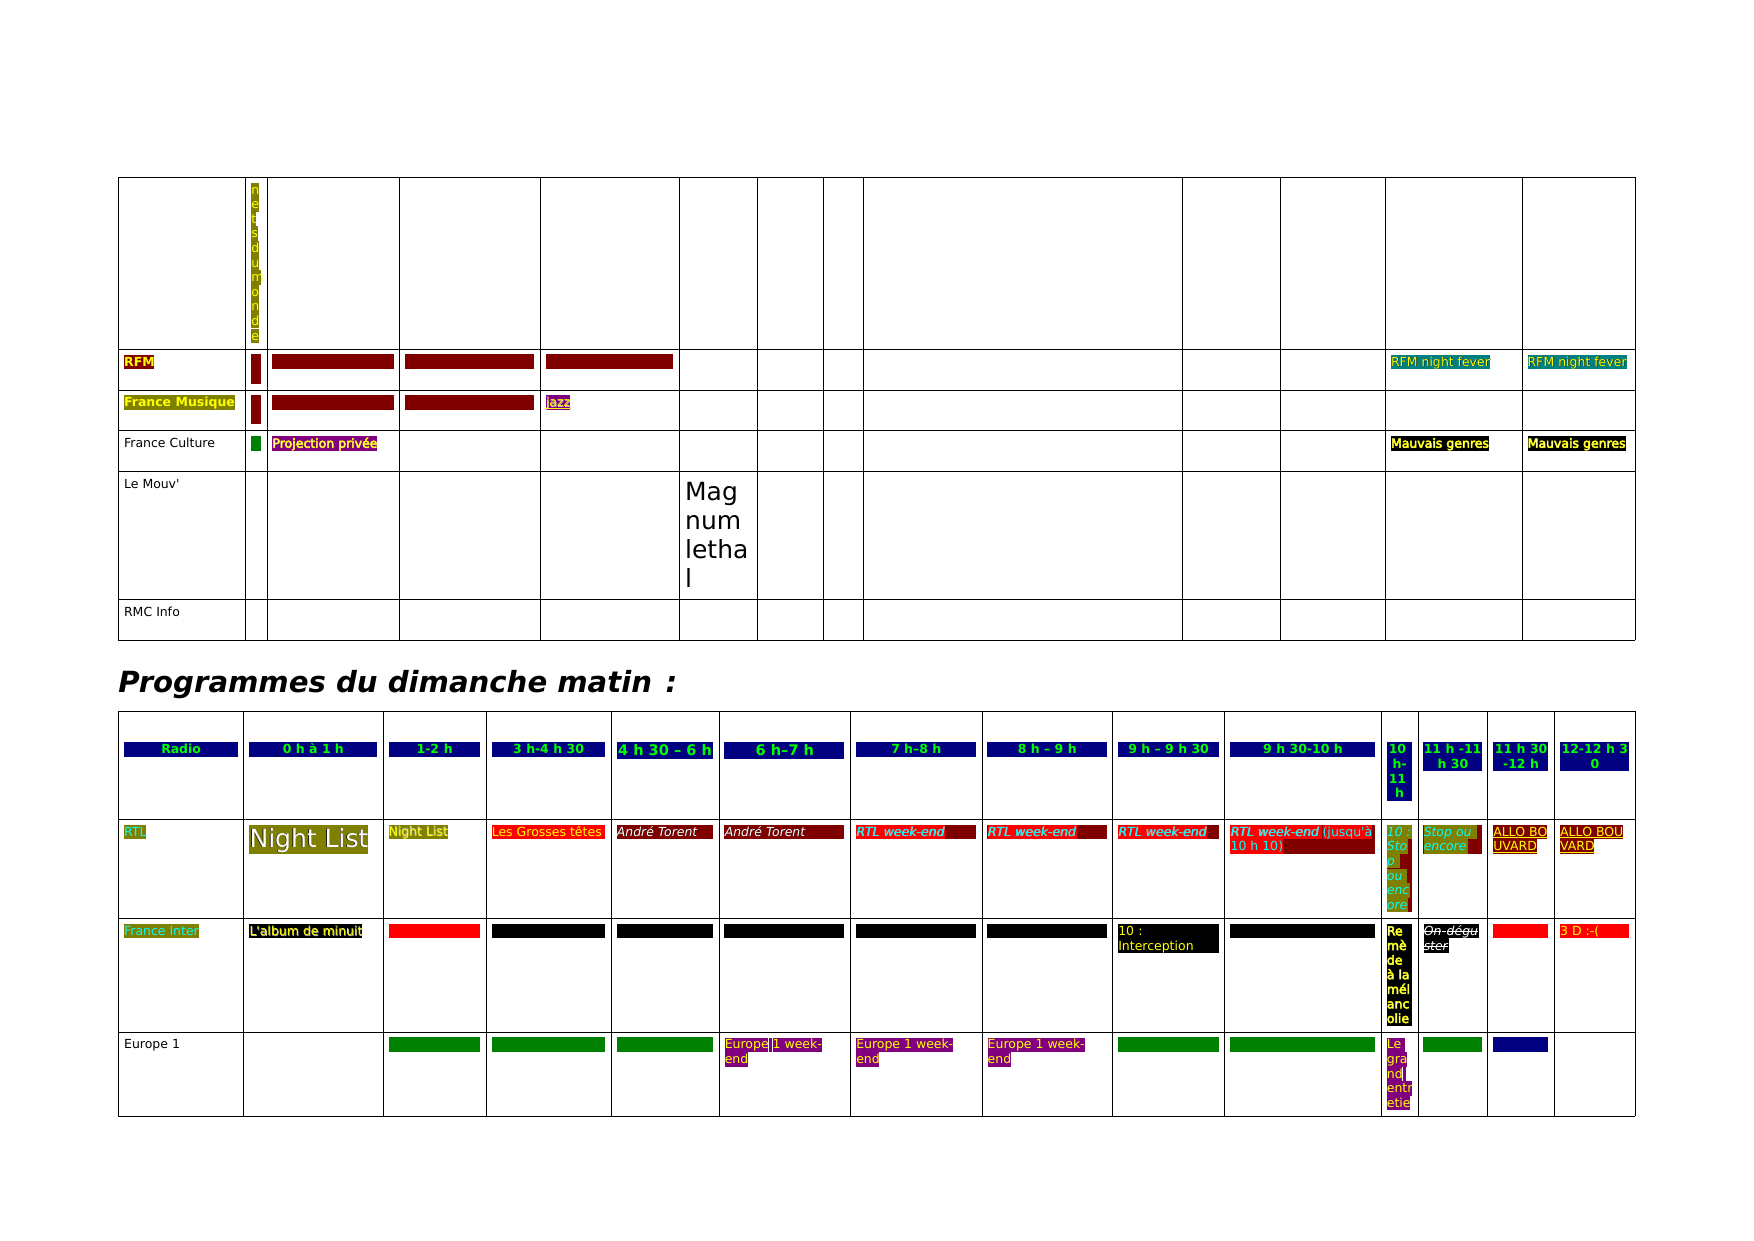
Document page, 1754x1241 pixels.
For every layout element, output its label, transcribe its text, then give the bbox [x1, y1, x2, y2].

table_cell [1523, 178, 1635, 349]
table_cell [680, 431, 757, 471]
table_cell [851, 919, 982, 1032]
table_cell [384, 919, 486, 1032]
table_cell [268, 178, 399, 349]
table_cell Europe 1 week-end [983, 1033, 1112, 1116]
table_cell [1113, 1033, 1224, 1116]
table_cell [1225, 1033, 1381, 1116]
table_cell [680, 178, 757, 349]
table_header Radio [119, 712, 243, 819]
table_cell [1281, 600, 1385, 640]
table_cell Mauvais genres [1386, 431, 1522, 471]
table_cell [1386, 472, 1522, 599]
table_cell [680, 600, 757, 640]
table_header 8 h – 9 h [983, 712, 1112, 819]
table_cell [824, 350, 863, 389]
table_cell [758, 350, 823, 389]
table_cell [246, 600, 267, 640]
table_header 7 h–8 h [851, 712, 982, 819]
table_cell [400, 178, 540, 349]
table_cell [487, 1033, 611, 1116]
table_header 1-2 h [384, 712, 486, 819]
table_cell Mauvais genres [1523, 431, 1635, 471]
table_cell [1488, 1033, 1554, 1116]
table_cell RTL [119, 820, 243, 918]
table_header 9 h – 9 h 30 [1113, 712, 1224, 819]
table_header 0 h à 1 h [244, 712, 383, 819]
table_cell RTL week-end (jusqu'à 10 h 10) [1225, 820, 1381, 918]
table_cell [758, 472, 823, 599]
table_cell [612, 1033, 719, 1116]
table_cell [758, 600, 823, 640]
table_cell [487, 919, 611, 1032]
table_cell RFM [119, 350, 245, 389]
table_cell [758, 178, 823, 349]
table_cell [758, 431, 823, 471]
table_cell Europe 1 [119, 1033, 243, 1116]
table_cell [400, 350, 540, 389]
table_cell Night List [244, 820, 383, 918]
table_cell Le grand entretie [1382, 1033, 1418, 1116]
table_cell [268, 350, 399, 389]
table_header 4 h 30 – 6 h [612, 712, 719, 819]
table_cell [864, 431, 1182, 471]
table_cell [1281, 350, 1385, 389]
table_cell Remède à la mélancolie [1382, 919, 1418, 1032]
table_cell [1281, 431, 1385, 471]
table_cell [400, 391, 540, 430]
table_cell [244, 1033, 383, 1116]
table_cell L'album de minuit [244, 919, 383, 1032]
table_cell [1386, 178, 1522, 349]
table_cell [541, 178, 679, 349]
table_cell [400, 600, 540, 640]
table_header 10 h-11 h [1382, 712, 1418, 819]
table_cell [400, 431, 540, 471]
table_cell [1281, 391, 1385, 430]
table_cell Europe 1 week-end [851, 1033, 982, 1116]
table_cell [1183, 472, 1280, 599]
table_cell [1488, 919, 1554, 1032]
table_cell [824, 178, 863, 349]
table_cell [246, 391, 267, 430]
table_cell Stop ou encore [1419, 820, 1487, 918]
table_cell [1281, 178, 1385, 349]
table_cell RTL week-end [1113, 820, 1224, 918]
table_header 9 h 30-10 h [1225, 712, 1381, 819]
table_cell [1183, 431, 1280, 471]
table_header 11 h 30-12 h [1488, 712, 1554, 819]
table_cell Le Mouv' [119, 472, 245, 599]
table_cell RTL week-end [851, 820, 982, 918]
table_cell [864, 350, 1182, 389]
table_cell [824, 391, 863, 430]
table_cell RFM night fever [1523, 350, 1635, 389]
table_cell France Musique [119, 391, 245, 430]
table_cell [119, 178, 245, 349]
table_cell [758, 391, 823, 430]
table_cell [1183, 178, 1280, 349]
table_cell [720, 919, 850, 1032]
table_cell [1183, 391, 1280, 430]
subtitle Programmes du dimanche matin : [118, 665, 1636, 699]
table_cell 10 : Stop ou encore [1382, 820, 1418, 918]
table_cell Night List [384, 820, 486, 918]
table_cell [864, 600, 1182, 640]
table_cell [680, 391, 757, 430]
table_cell [680, 350, 757, 389]
table_header 6 h–7 h [720, 712, 850, 819]
table_cell [541, 472, 679, 599]
table_cell [1523, 472, 1635, 599]
table_cell RTL week-end [983, 820, 1112, 918]
table_cell [1523, 391, 1635, 430]
table_cell [864, 391, 1182, 430]
table_cell [384, 1033, 486, 1116]
table_cell jazz [541, 391, 679, 430]
table_cell [268, 600, 399, 640]
table_cell [1523, 600, 1635, 640]
table_cell Magnum lethal [680, 472, 757, 599]
table_cell France Culture [119, 431, 245, 471]
table_cell [246, 431, 267, 471]
table_cell On déguster [1419, 919, 1487, 1032]
table_cell Allo bouvard [1488, 820, 1554, 918]
table_header 3 h-4 h 30 [487, 712, 611, 819]
table_cell [246, 350, 267, 389]
table_cell [1183, 350, 1280, 389]
table_cell [824, 472, 863, 599]
table_cell [1419, 1033, 1487, 1116]
table_cell [824, 600, 863, 640]
table_cell [1281, 472, 1385, 599]
table_cell [246, 472, 267, 599]
table_cell [268, 391, 399, 430]
table_cell [1386, 600, 1522, 640]
table_cell France Inter [119, 919, 243, 1032]
table_cell [1386, 391, 1522, 430]
table_cell Projection privée [268, 431, 399, 471]
table_cell André Torent [720, 820, 850, 918]
table_cell [541, 350, 679, 389]
table_cell [400, 472, 540, 599]
table_header 11 h -11 h 30 [1419, 712, 1487, 819]
table_cell RMC Info [119, 600, 245, 640]
table_cell [612, 919, 719, 1032]
table_cell [864, 178, 1182, 349]
table_cell [864, 472, 1182, 599]
table_cell nets du monde [246, 178, 267, 349]
table_cell [1225, 919, 1381, 1032]
table_cell [268, 472, 399, 599]
table_header 12-12 h 30 [1555, 712, 1635, 819]
table_cell [541, 600, 679, 640]
table_cell Allo bouvard [1555, 820, 1635, 918]
table_cell [1555, 1033, 1635, 1116]
table_cell André Torent [612, 820, 719, 918]
table_cell Les Grosses têtes [487, 820, 611, 918]
table_cell 3 D :-( [1555, 919, 1635, 1032]
table_cell Europe 1 week-end [720, 1033, 850, 1116]
table_cell RFM night fever [1386, 350, 1522, 389]
table_cell [541, 431, 679, 471]
table_cell [983, 919, 1112, 1032]
table_cell [1183, 600, 1280, 640]
table_cell 10 : Interception [1113, 919, 1224, 1032]
table_cell [824, 431, 863, 471]
